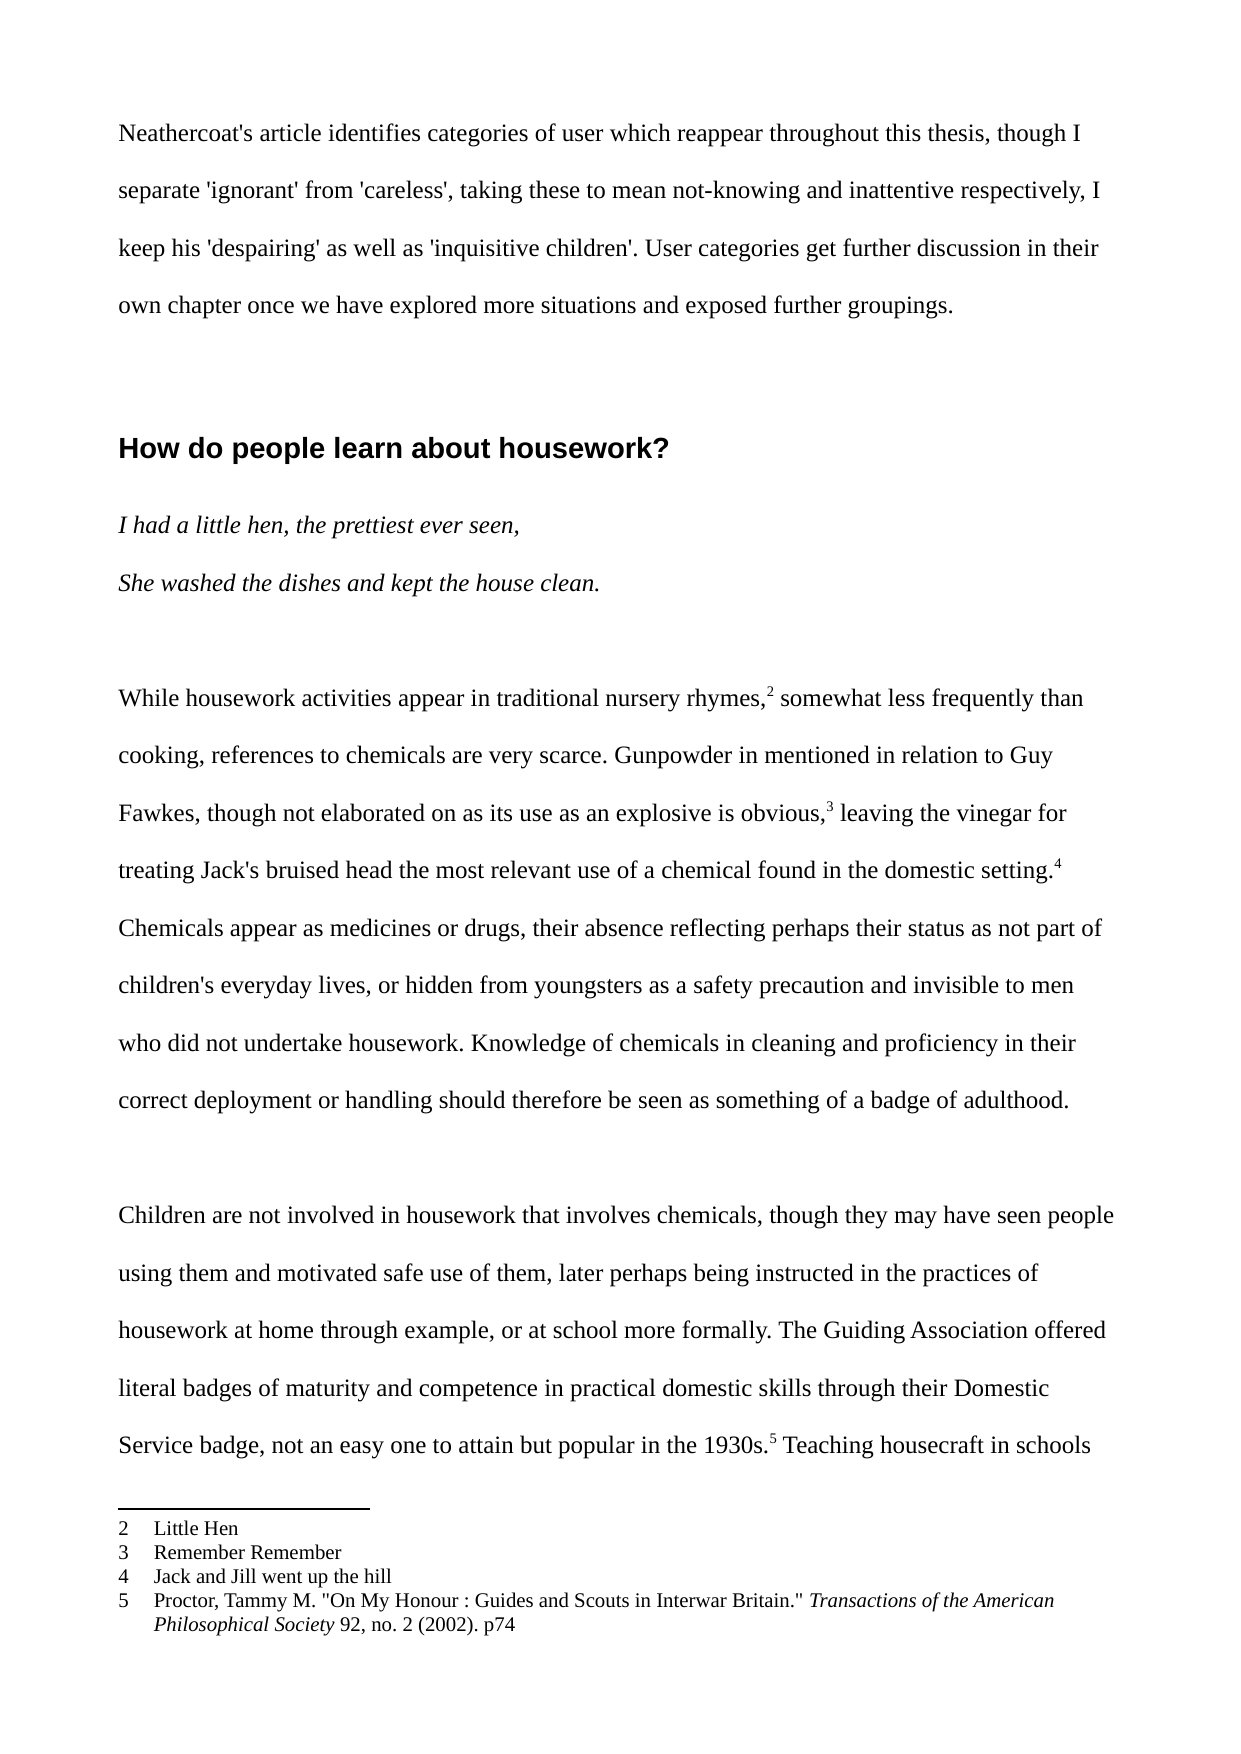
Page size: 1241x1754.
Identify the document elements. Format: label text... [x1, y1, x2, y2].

text She washed the dishes and kept the house clean. [118, 568, 1122, 596]
text Remember Remember [118, 1539, 1122, 1564]
text Jack and Jill went up the hill [118, 1564, 1122, 1588]
text Proctor, Tammy M. "On My Honour : Guides and Scouts in Interwar Britain." Transactions of the American Philosophical Society 92, no. 2 (2002). p74 [118, 1588, 1122, 1636]
subtitle How do people learn about housework? [118, 431, 1122, 464]
text Children are not involved in housework that involves chemicals, though they may have seen people using them and motivated safe use of them, later perhaps being instructed in the practices of housework at home through example, or at school more formally. The Guiding Association offered literal badges of maturity and competence in practical domestic skills through their Domestic Service badge, not an easy one to attain but popular in the 1930s. Teaching housecraft in schools [118, 1200, 1122, 1459]
text I had a little hen, the prettiest ever seen, [118, 510, 1122, 539]
text While housework activities appear in traditional nursery rhymes, somewhat less frequently than cooking, references to chemicals are very scarce. Gunpowder in mentioned in relation to Guy Fawkes, though not elaborated on as its use as an explosive is obvious, leaving the vinegar for treating Jack's bruised head the most relevant use of a chemical found in the domestic setting. Chemicals appear as medicines or drugs, their absence reflecting perhaps their status as not part of children's everyday lives, or hidden from youngsters as a safety precaution and invisible to men who did not undertake housework. Knowledge of chemicals in cleaning and proficiency in their correct deployment or handling should therefore be seen as something of a badge of adulthood. [118, 683, 1122, 1114]
text Neathercoat's article identifies categories of user which reappear throughout this thesis, though I separate 'ignorant' from 'careless', taking these to mean not-knowing and inattentive respectively, I keep his 'despairing' as well as 'inquisitive children'. User categories get further discussion in their own chapter once we have explored more situations and exposed further groupings. [118, 118, 1122, 319]
text Little Hen [118, 1516, 1122, 1539]
